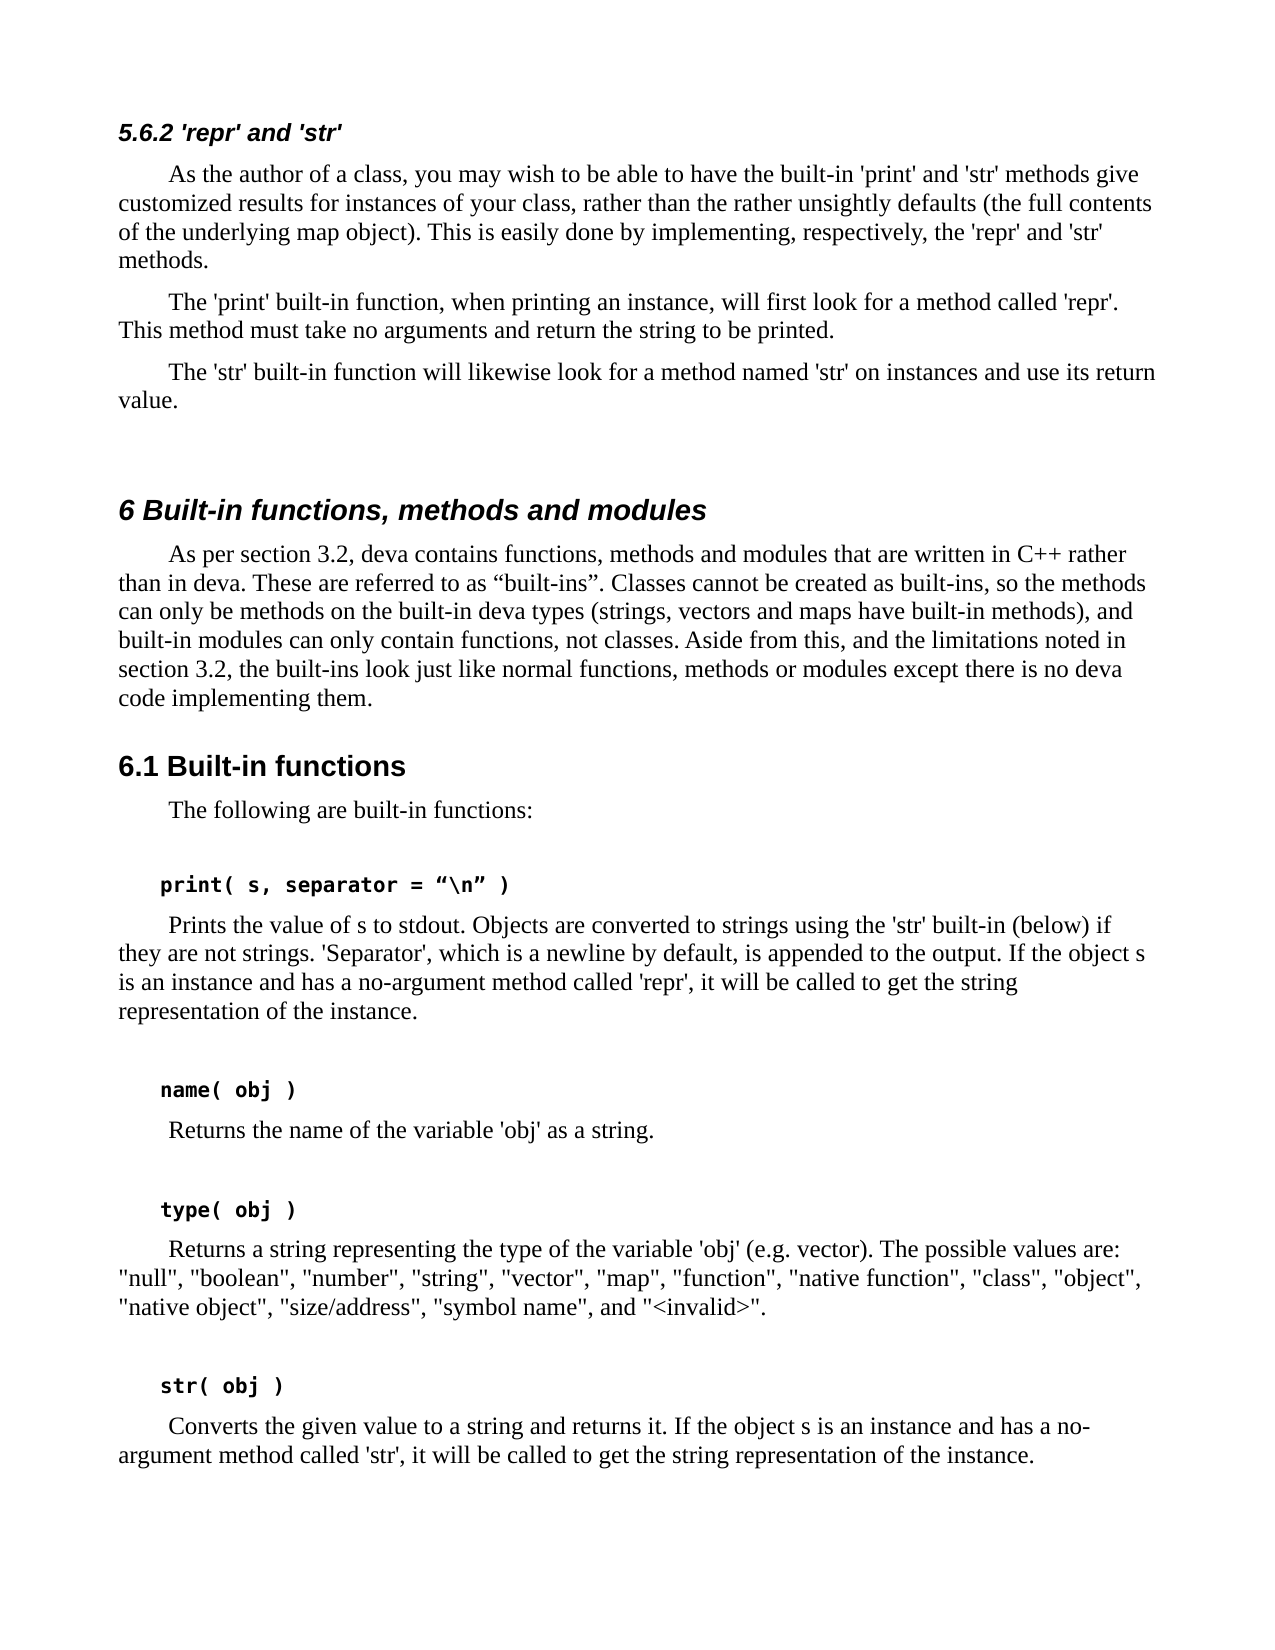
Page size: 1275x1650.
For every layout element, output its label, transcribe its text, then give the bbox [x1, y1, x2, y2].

text print( s, separator = “\n” ) [118, 873, 1157, 897]
text As per section 3.2, deva contains functions, methods and modules that are written in C++ rather than in deva. These are referred to as “built-ins”. Classes cannot be created as built-ins, so the methods can only be methods on the built-in deva types (strings, vectors and maps have built-in methods), and built-in modules can only contain functions, not classes. Aside from this, and the limitations noted in section 3.2, the built-ins look just like normal functions, methods or modules except there is no deva code implementing them. [118, 539, 1157, 711]
text name( obj ) [118, 1078, 1157, 1103]
text str( obj ) [118, 1374, 1157, 1399]
text Converts the given value to a string and returns it. If the object s is an instance and has a no-argument method called 'str', it will be called to get the string representation of the instance. [118, 1411, 1157, 1469]
subtitle 5.6.2 'repr' and 'str' [118, 118, 1157, 147]
text Returns a string representing the type of the variable 'obj' (e.g. vector). The possible values are: "null", "boolean", "number", "string", "vector", "map", "function", "native function", "class", "object", "native object", "size/address", "symbol name", and "<invalid>". [118, 1234, 1157, 1321]
subtitle 6 Built-in functions, methods and modules [118, 493, 1157, 526]
text type( obj ) [118, 1198, 1157, 1222]
subtitle 6.1 Built-in functions [118, 749, 1157, 782]
text Returns the name of the variable 'obj' as a string. [118, 1115, 1157, 1144]
text The following are built-in functions: [118, 795, 1157, 824]
text The 'str' built-in function will likewise look for a method named 'str' on instances and use its return value. [118, 357, 1157, 414]
text As the author of a class, you may wish to be able to have the built-in 'print' and 'str' methods give customized results for instances of your class, rather than the rather unsightly defaults (the full contents of the underlying map object). This is easily done by implementing, respectively, the 'repr' and 'str' methods. [118, 159, 1157, 274]
text The 'print' built-in function, when printing an instance, will first look for a method called 'repr'. This method must take no arguments and return the string to be printed. [118, 287, 1157, 344]
text Prints the value of s to stdout. Objects are converted to strings using the 'str' built-in (below) if they are not strings. 'Separator', which is a newline by default, is appended to the output. If the object s is an instance and has a no-argument method called 'repr', it will be called to get the string representation of the instance. [118, 910, 1157, 1025]
